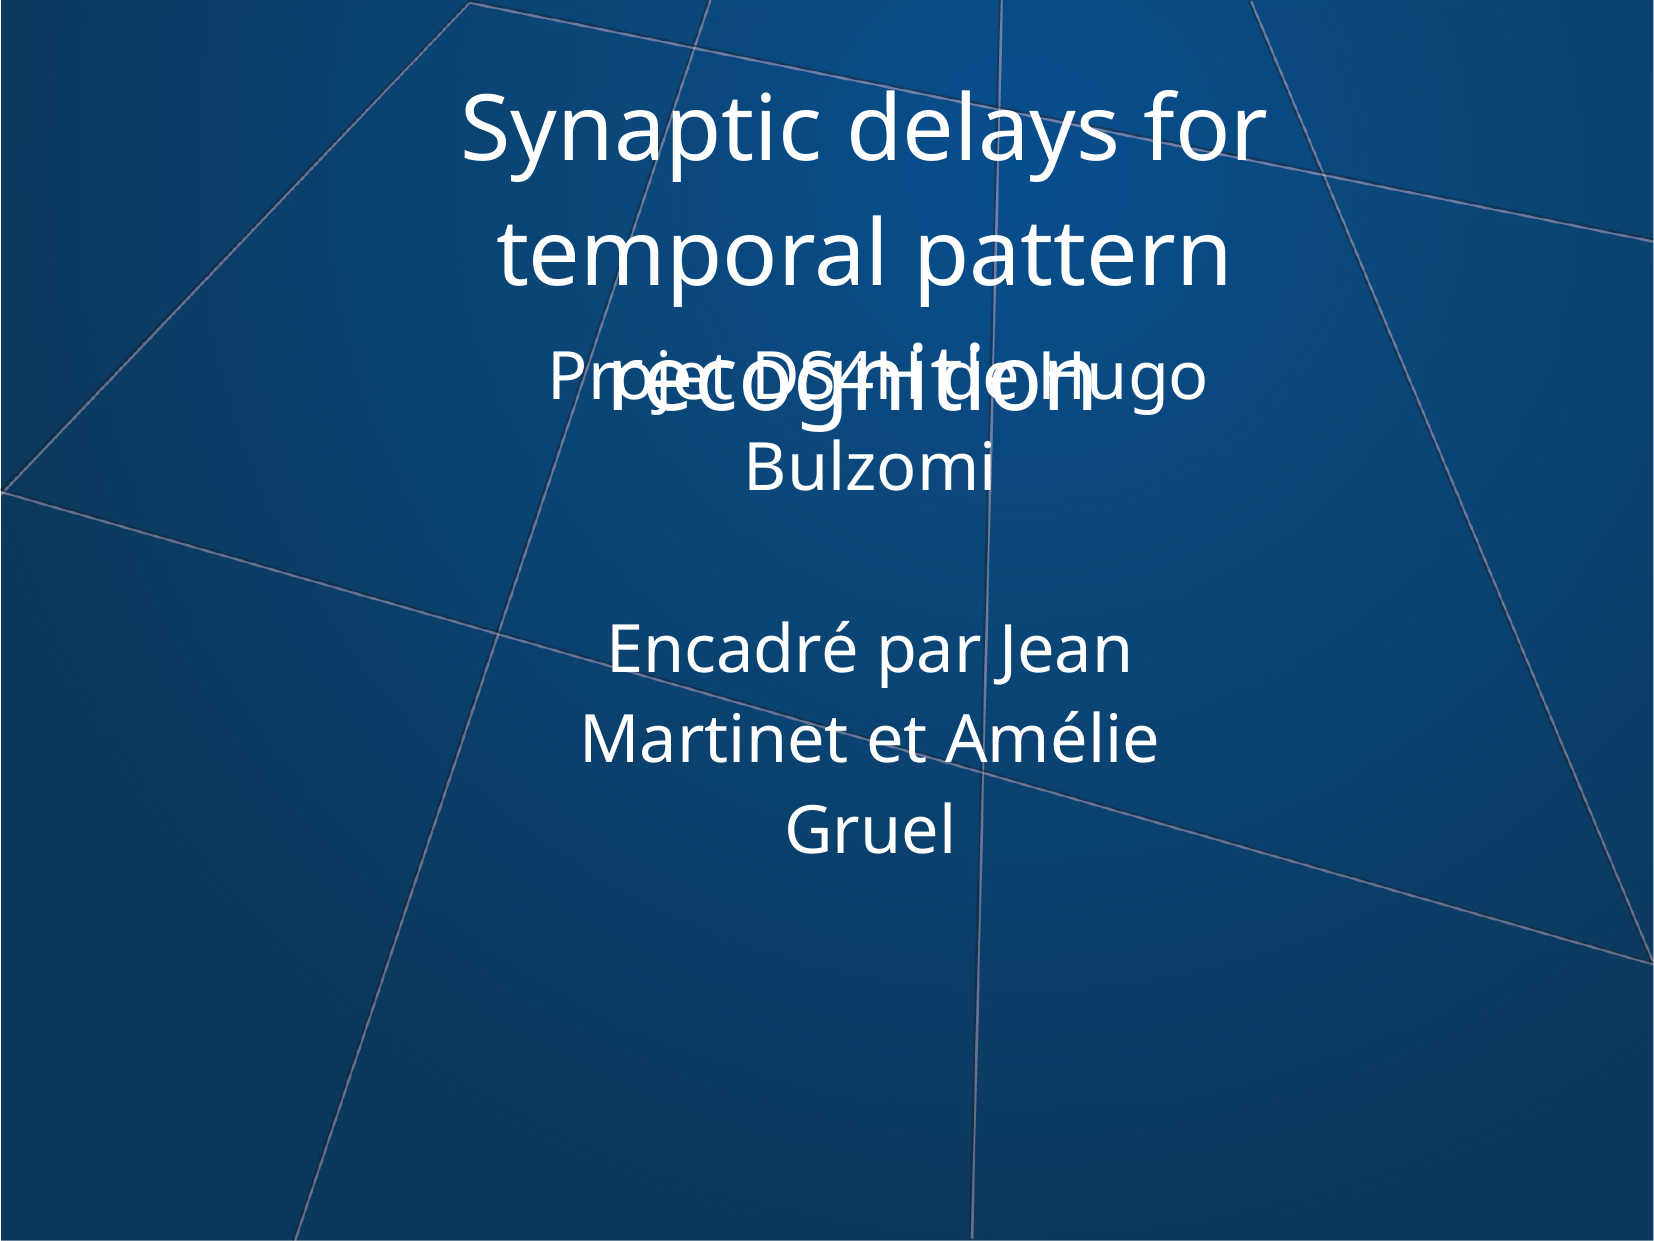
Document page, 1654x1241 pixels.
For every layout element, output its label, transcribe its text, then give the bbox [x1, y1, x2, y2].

picture [0, 0, 1654, 1241]
title Synaptic delays for temporal pattern recognition [321, 46, 1409, 453]
subtitle Projet DS4H de Hugo Bulzomi Encadré par Jean Martinet et Amélie Gruel [525, 415, 1216, 787]
